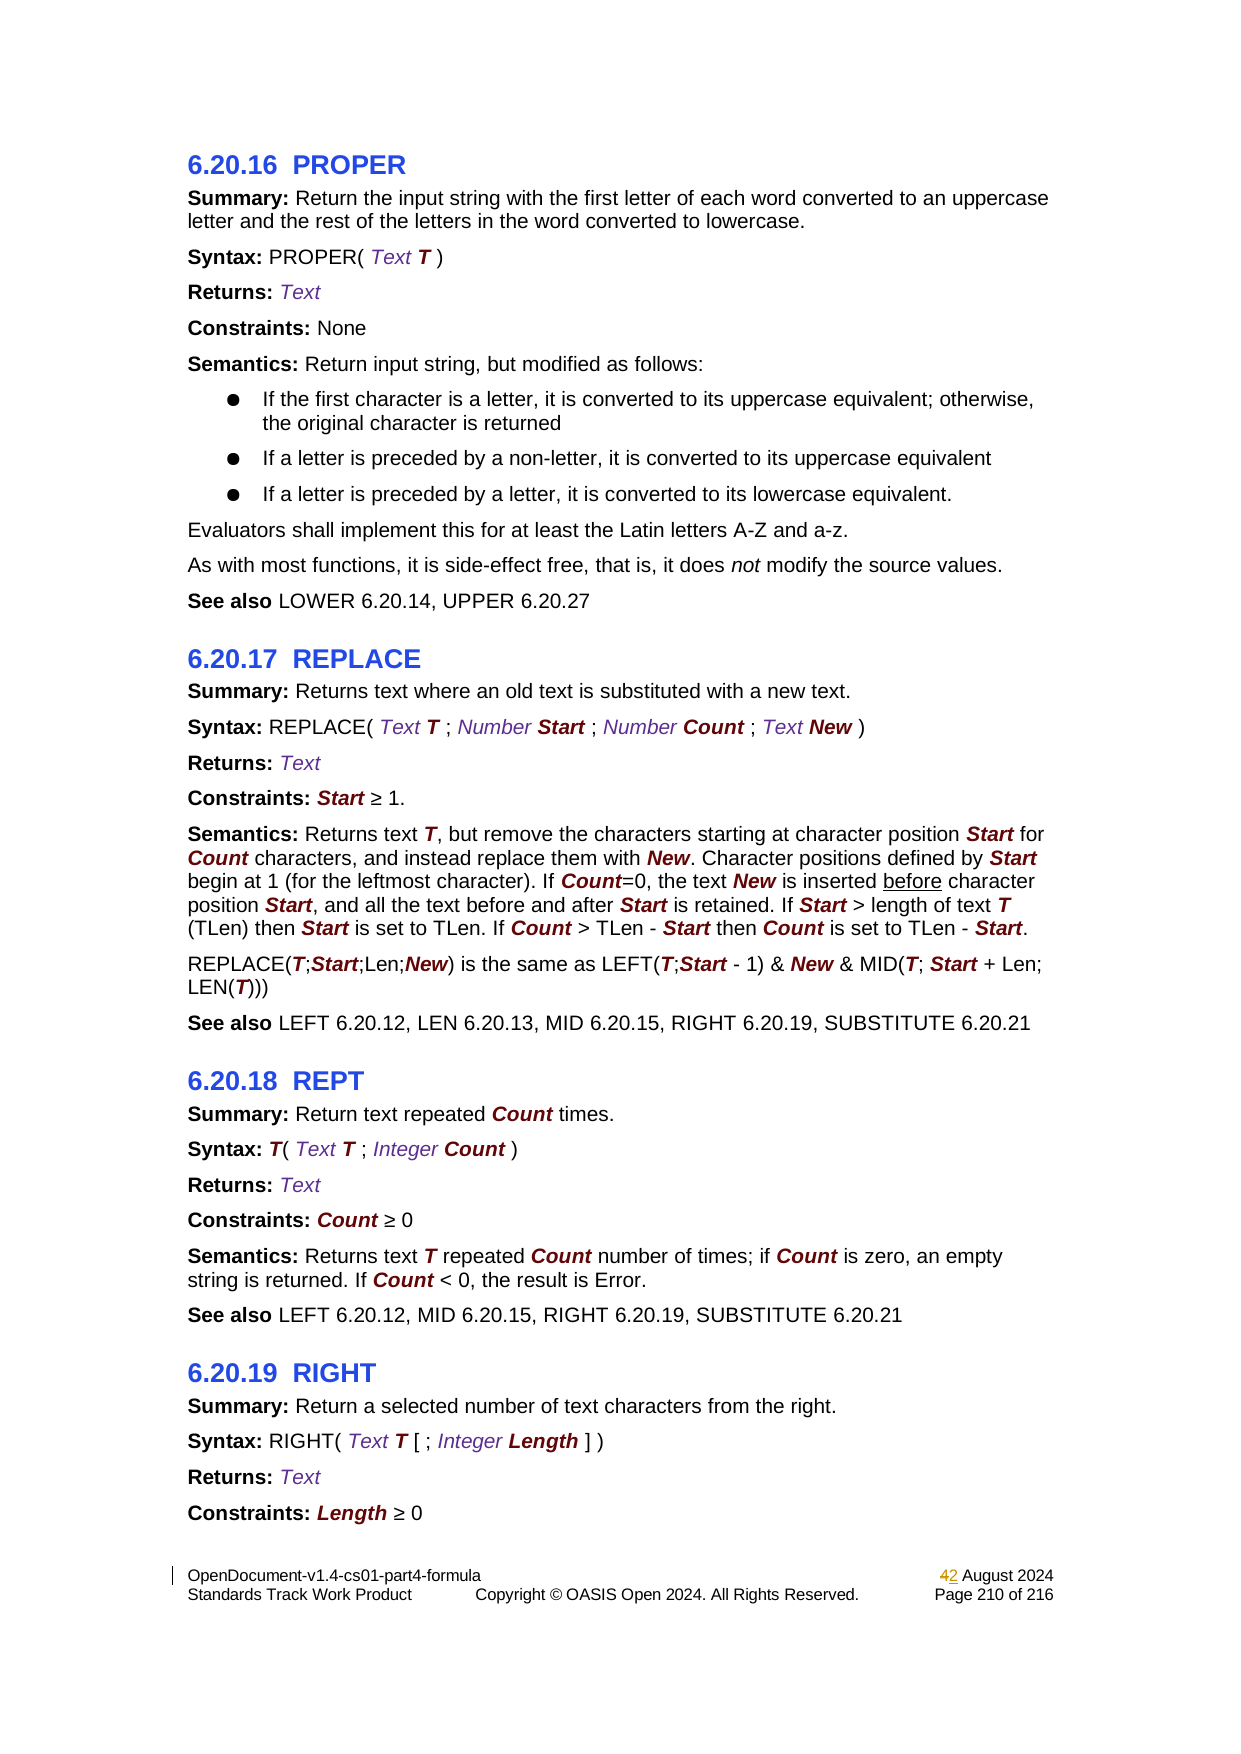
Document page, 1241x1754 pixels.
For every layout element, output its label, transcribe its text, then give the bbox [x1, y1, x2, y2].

list If a letter is preceded by a non-letter, it is converted to its uppercase equivalent [225, 447, 1053, 470]
text Summary: Return the input string with the first letter of each word converted to an uppercase letter and the rest of the letters in the word converted to lowercase. [187, 186, 1053, 233]
text Syntax: RIGHT( Text T [ ; Integer Length ] ) [187, 1430, 1053, 1453]
text As with most functions, it is side-effect free, that is, it does not modify the source values. [187, 554, 1053, 577]
subtitle PROPER [187, 150, 1053, 180]
text Constraints: Start ≥ 1. [187, 787, 1053, 810]
text REPLACE(T;Start;Len;New) is the same as LEFT(T;Start - 1) & New & MID(T; Start + Len; LEN(T))) [187, 952, 1053, 999]
text Summary: Return text repeated Count times. [187, 1102, 1053, 1126]
text Constraints: None [187, 316, 1053, 340]
list If a letter is preceded by a letter, it is converted to its lowercase equivalent. [225, 482, 1053, 506]
text See also LOWER 6.20.14, UPPER 6.20.27 [187, 589, 1053, 613]
text Evaluators shall implement this for at least the Latin letters A-Z and a-z. [187, 518, 1053, 542]
text Returns: Text [187, 281, 1053, 304]
text Returns: Text [187, 751, 1053, 775]
text Syntax: PROPER( Text T ) [187, 245, 1053, 269]
text Returns: Text [187, 1173, 1053, 1197]
subtitle REPT [187, 1066, 1053, 1096]
list If the first character is a letter, it is converted to its uppercase equivalent; otherwise, the original character is returned [225, 388, 1053, 435]
text Constraints: Count ≥ 0 [187, 1209, 1053, 1232]
text Returns: Text [187, 1466, 1053, 1489]
text Semantics: Returns text T repeated Count number of times; if Count is zero, an empty string is returned. If Count < 0, the result is Error. [187, 1244, 1053, 1292]
subtitle RIGHT [187, 1358, 1053, 1388]
text Syntax: REPLACE( Text T ; Number Start ; Number Count ; Text New ) [187, 716, 1053, 739]
text Summary: Returns text where an old text is substituted with a new text. [187, 680, 1053, 703]
text Semantics: Returns text T, but remove the characters starting at character position Start for Count characters, and instead replace them with New. Character positions defined by Start begin at 1 (for the leftmost character). If Count=0, the text New is inserted before character position Start, and all the text before and after Start is retained. If Start > length of text T (TLen) then Start is set to TLen. If Count > TLen - Start then Count is set to TLen - Start. [187, 822, 1053, 940]
text Semantics: Return input string, but modified as follows: [187, 352, 1053, 376]
text Summary: Return a selected number of text characters from the right. [187, 1394, 1053, 1418]
subtitle REPLACE [187, 644, 1053, 674]
text Syntax: T( Text T ; Integer Count ) [187, 1138, 1053, 1161]
text See also LEFT 6.20.12, MID 6.20.15, RIGHT 6.20.19, SUBSTITUTE 6.20.21 [187, 1304, 1053, 1327]
text Constraints: Length ≥ 0 [187, 1501, 1053, 1525]
text See also LEFT 6.20.12, LEN 6.20.13, MID 6.20.15, RIGHT 6.20.19, SUBSTITUTE 6.20.21 [187, 1011, 1053, 1035]
